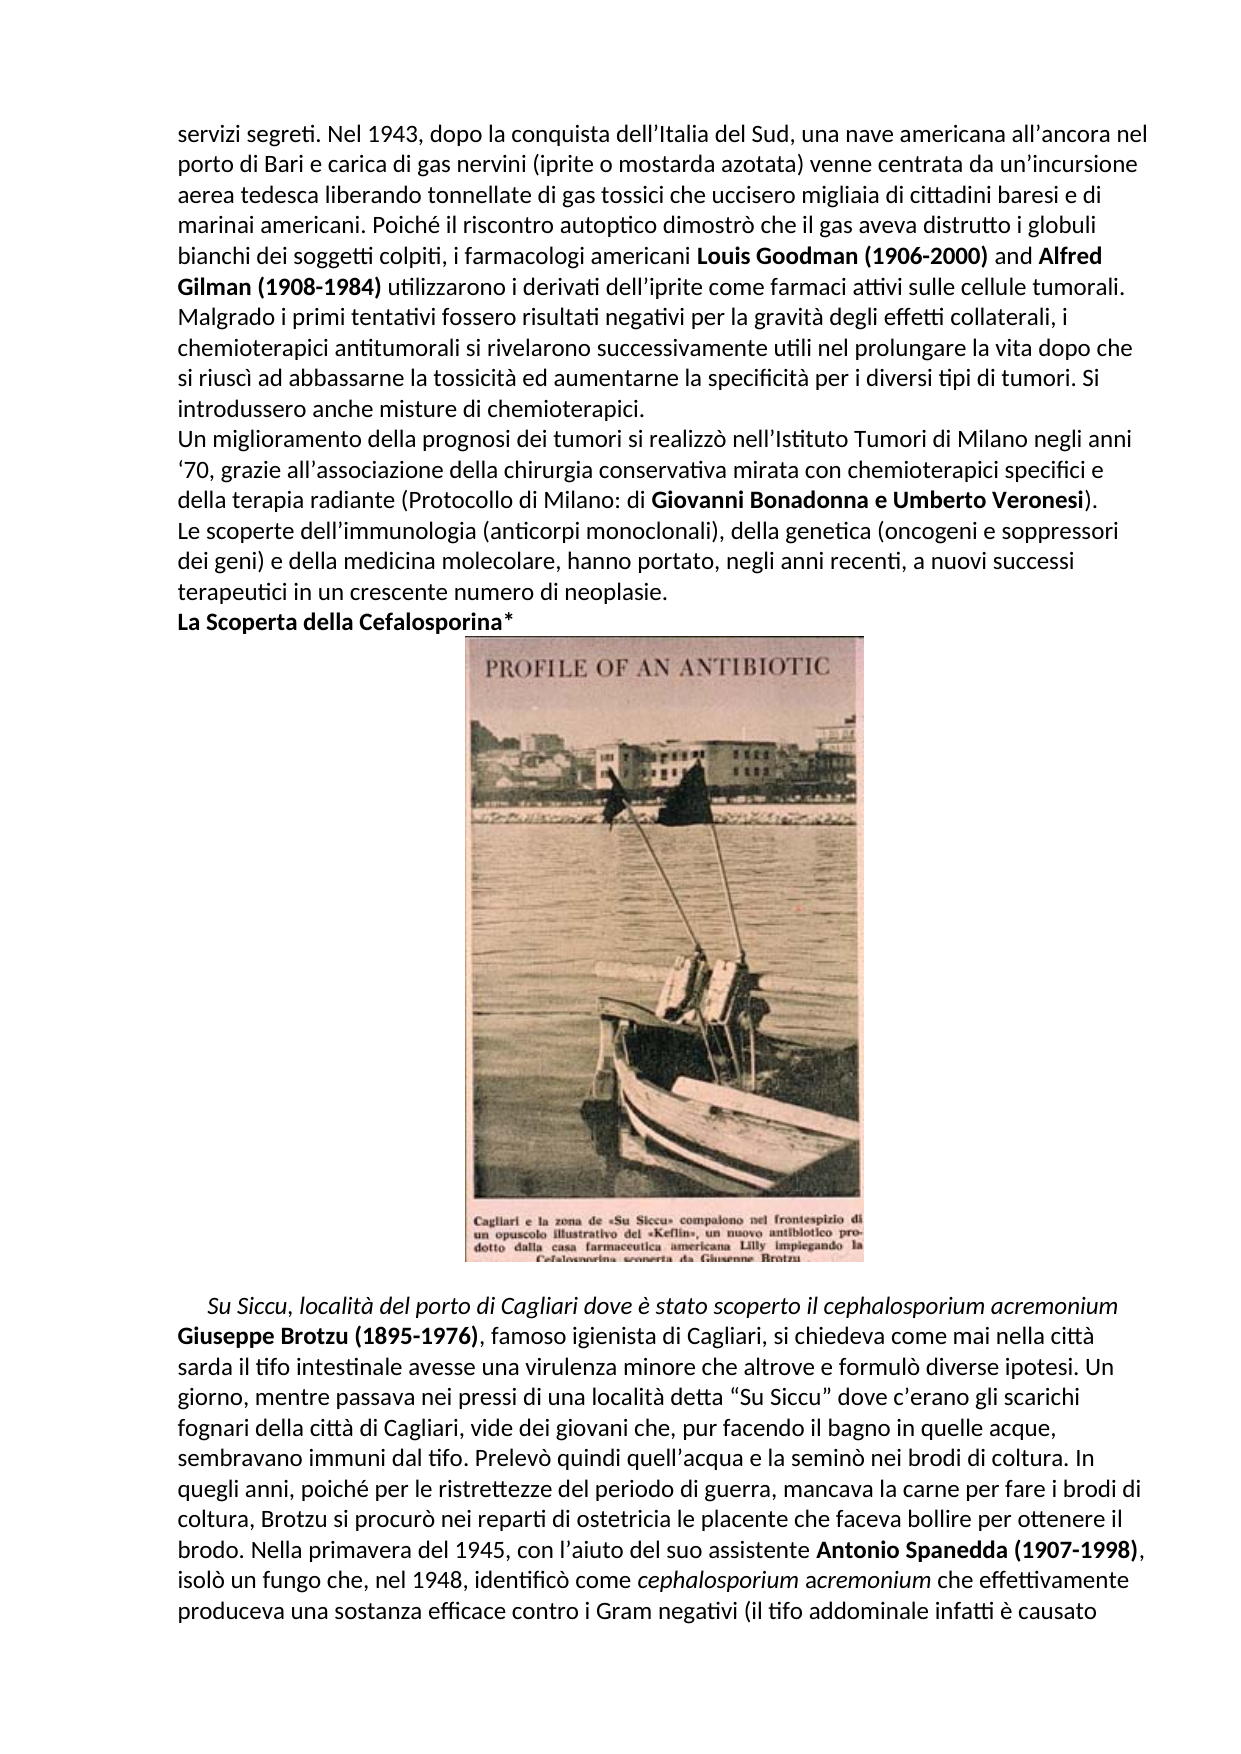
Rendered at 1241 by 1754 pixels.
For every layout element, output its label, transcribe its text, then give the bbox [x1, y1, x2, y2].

text Le scoperte dell’immunologia (anticorpi monoclonali), della genetica (oncogeni e soppressori dei geni) e della medicina molecolare, hanno portato, negli anni recenti, a nuovi successi terapeutici in un crescente numero di neoplasie. [177, 515, 1152, 606]
text La Scoperta della Cefalosporina* [177, 606, 1152, 637]
text Un miglioramento della prognosi dei tumori si realizzò nell’Istituto Tumori di Milano negli anni ‘70, grazie all’associazione della chirurgia conservativa mirata con chemioterapici specifici e della terapia radiante (Protocollo di Milano: di Giovanni Bonadonna e Umberto Veronesi). [177, 423, 1152, 515]
text servizi segreti. Nel 1943, dopo la conquista dell’Italia del Sud, una nave americana all’ancora nel porto di Bari e carica di gas nervini (iprite o mostarda azotata) venne centrata da un’incursione aerea tedesca liberando tonnellate di gas tossici che uccisero migliaia di cittadini baresi e di marinai americani. Poiché il riscontro autoptico dimostrò che il gas aveva distrutto i globuli bianchi dei soggetti colpiti, i farmacologi americani Louis Goodman (1906-2000) and Alfred Gilman (1908-1984) utilizzarono i derivati dell’iprite come farmaci attivi sulle cellule tumorali. Malgrado i primi tentativi fossero risultati negativi per la gravità degli effetti collaterali, i chemioterapici antitumorali si rivelarono successivamente utili nel prolungare la vita dopo che si riuscì ad abbassarne la tossicità ed aumentarne la specificità per i diversi tipi di tumori. Si introdussero anche misture di chemioterapici. [177, 118, 1152, 423]
text Giuseppe Brotzu (1895-1976), famoso igienista di Cagliari, si chiedeva come mai nella città sarda il tifo intestinale avesse una virulenza minore che altrove e formulò diverse ipotesi. Un giorno, mentre passava nei pressi di una località detta “Su Siccu” dove c’erano gli scarichi fognari della città di Cagliari, vide dei giovani che, pur facendo il bagno in quelle acque, sembravano immuni dal tifo. Prelevò quindi quell’acqua e la seminò nei brodi di coltura. In quegli anni, poiché per le ristrettezze del periodo di guerra, mancava la carne per fare i brodi di coltura, Brotzu si procurò nei reparti di ostetricia le placente che faceva bollire per ottenere il brodo. Nella primavera del 1945, con l’aiuto del suo assistente Antonio Spanedda (1907-1998), isolò un fungo che, nel 1948, identificò come cephalosporium acremonium che effettivamente produceva una sostanza efficace contro i Gram negativi (il tifo addominale infatti è causato [177, 1320, 1152, 1626]
text Su Siccu, località del porto di Cagliari dove è stato scoperto il cephalosporium acremonium [177, 1290, 1152, 1320]
picture [465, 636, 864, 1262]
